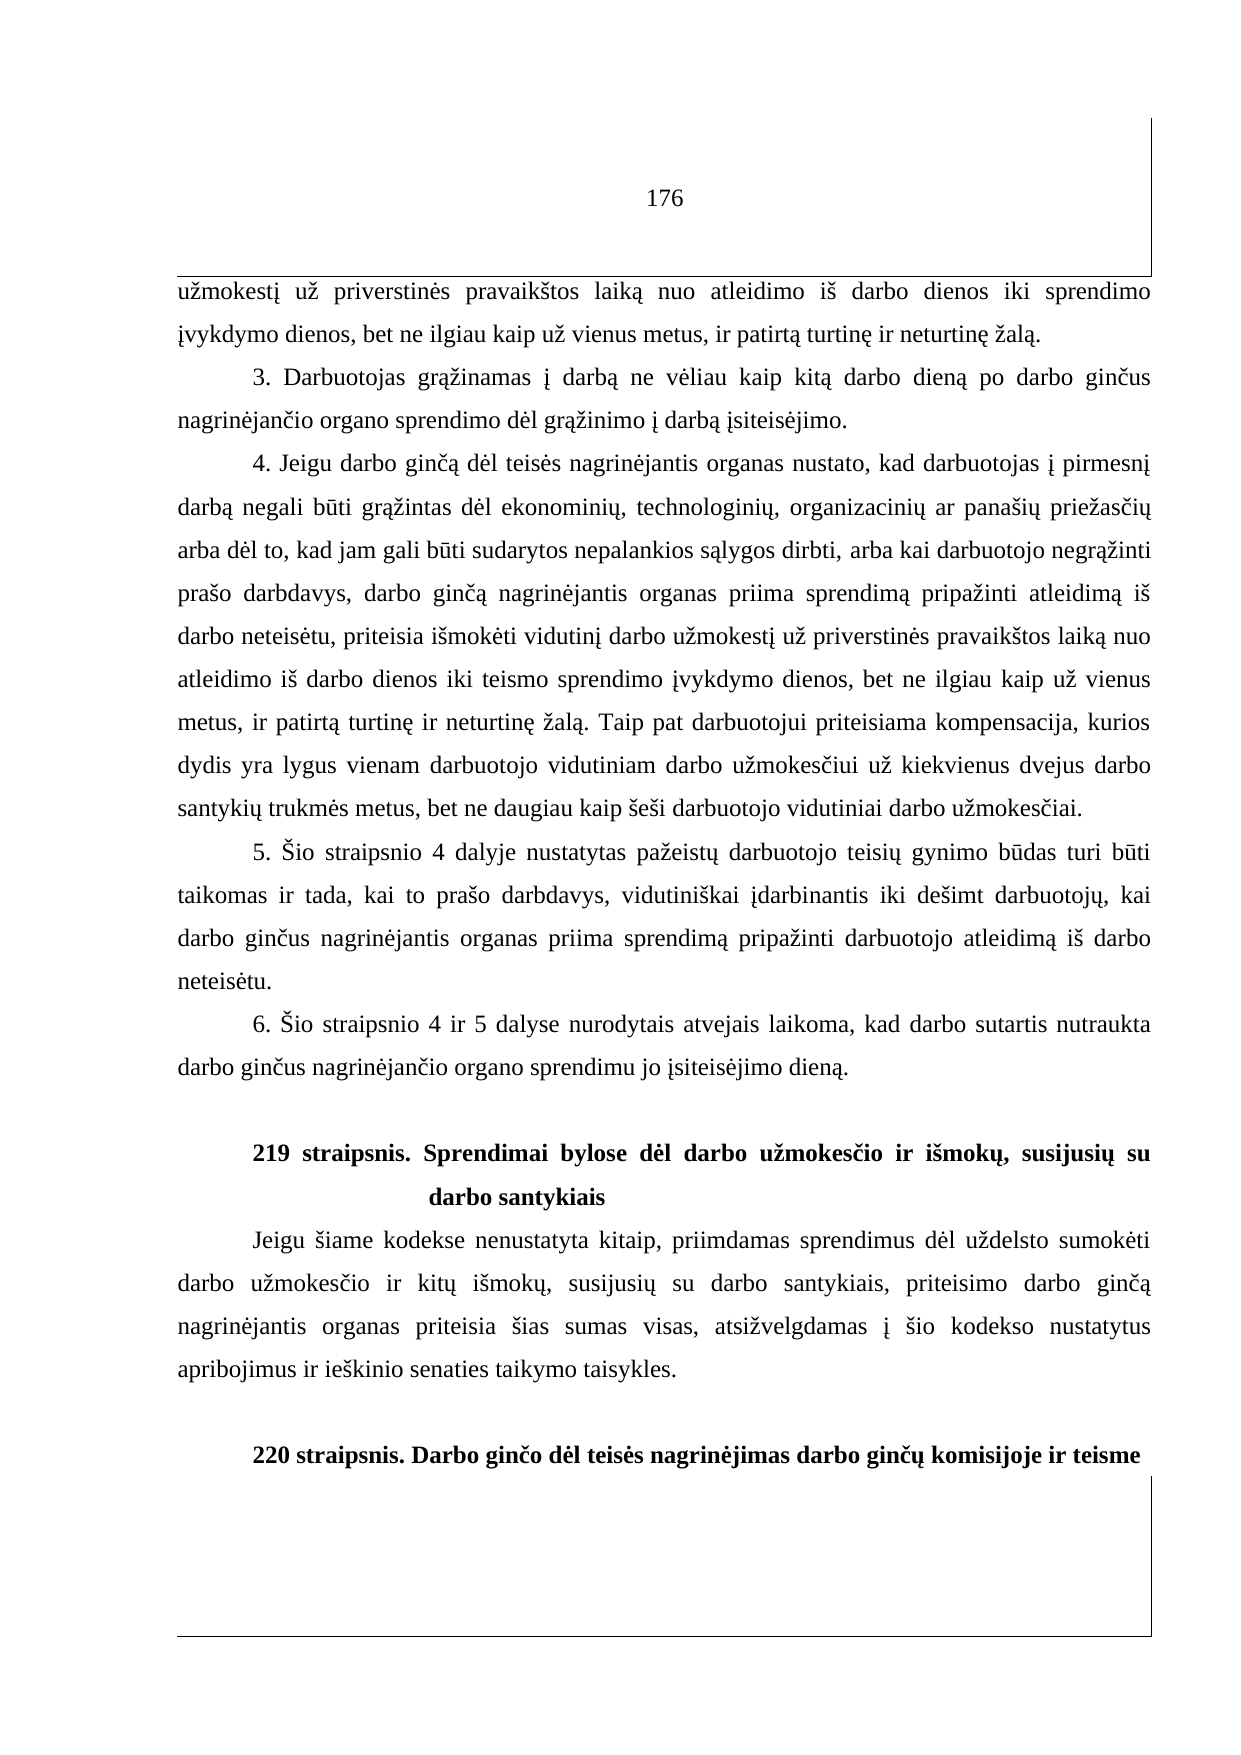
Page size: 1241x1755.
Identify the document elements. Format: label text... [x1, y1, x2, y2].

text Jeigu šiame kodekse nenustatyta kitaip, priimdamas sprendimus dėl uždelsto sumokėti darbo užmokesčio ir kitų išmokų, susijusių su darbo santykiais, priteisimo darbo ginčą nagrinėjantis organas priteisia šias sumas visas, atsižvelgdamas į šio kodekso nustatytus apribojimus ir ieškinio senaties taikymo taisykles. [177, 1225, 1152, 1383]
text 5. Šio straipsnio 4 dalyje nustatytas pažeistų darbuotojo teisių gynimo būdas turi būti taikomas ir tada, kai to prašo darbdavys, vidutiniškai įdarbinantis iki dešimt darbuotojų, kai darbo ginčus nagrinėjantis organas priima sprendimą pripažinti darbuotojo atleidimą iš darbo neteisėtu. [177, 837, 1152, 995]
text 4. Jeigu darbo ginčą dėl teisės nagrinėjantis organas nustato, kad darbuotojas į pirmesnį darbą negali būti grąžintas dėl ekonominių, technologinių, organizacinių ar panašių priežasčių arba dėl to, kad jam gali būti sudarytos nepalankios sąlygos dirbti, arba kai darbuotojo negrąžinti prašo darbdavys, darbo ginčą nagrinėjantis organas priima sprendimą pripažinti atleidimą iš darbo neteisėtu, priteisia išmokėti vidutinį darbo užmokestį už priverstinės pravaikštos laiką nuo atleidimo iš darbo dienos iki teismo sprendimo įvykdymo dienos, bet ne ilgiau kaip už vienus metus, ir patirtą turtinę ir neturtinę žalą. Taip pat darbuotojui priteisiama kompensacija, kurios dydis yra lygus vienam darbuotojo vidutiniam darbo užmokesčiui už kiekvienus dvejus darbo santykių trukmės metus, bet ne daugiau kaip šeši darbuotojo vidutiniai darbo užmokesčiai. [177, 448, 1152, 822]
subtitle 220 straipsnis. Darbo ginčo dėl teisės nagrinėjimas darbo ginčų komisijoje ir teisme [177, 1440, 1152, 1469]
text 6. Šio straipsnio 4 ir 5 dalyse nurodytais atvejais laikoma, kad darbo sutartis nutraukta darbo ginčus nagrinėjančio organo sprendimu jo įsiteisėjimo dieną. [177, 1009, 1152, 1081]
text 3. Darbuotojas grąžinamas į darbą ne vėliau kaip kitą darbo dieną po darbo ginčus nagrinėjančio organo sprendimo dėl grąžinimo į darbą įsiteisėjimo. [177, 362, 1152, 434]
text užmokestį už priverstinės pravaikštos laiką nuo atleidimo iš darbo dienos iki sprendimo įvykdymo dienos, bet ne ilgiau kaip už vienus metus, ir patirtą turtinę ir neturtinę žalą. [177, 276, 1152, 348]
subtitle 219 straipsnis. Sprendimai bylose dėl darbo užmokesčio ir išmokų, susijusių su darbo santykiais [252, 1138, 1152, 1210]
